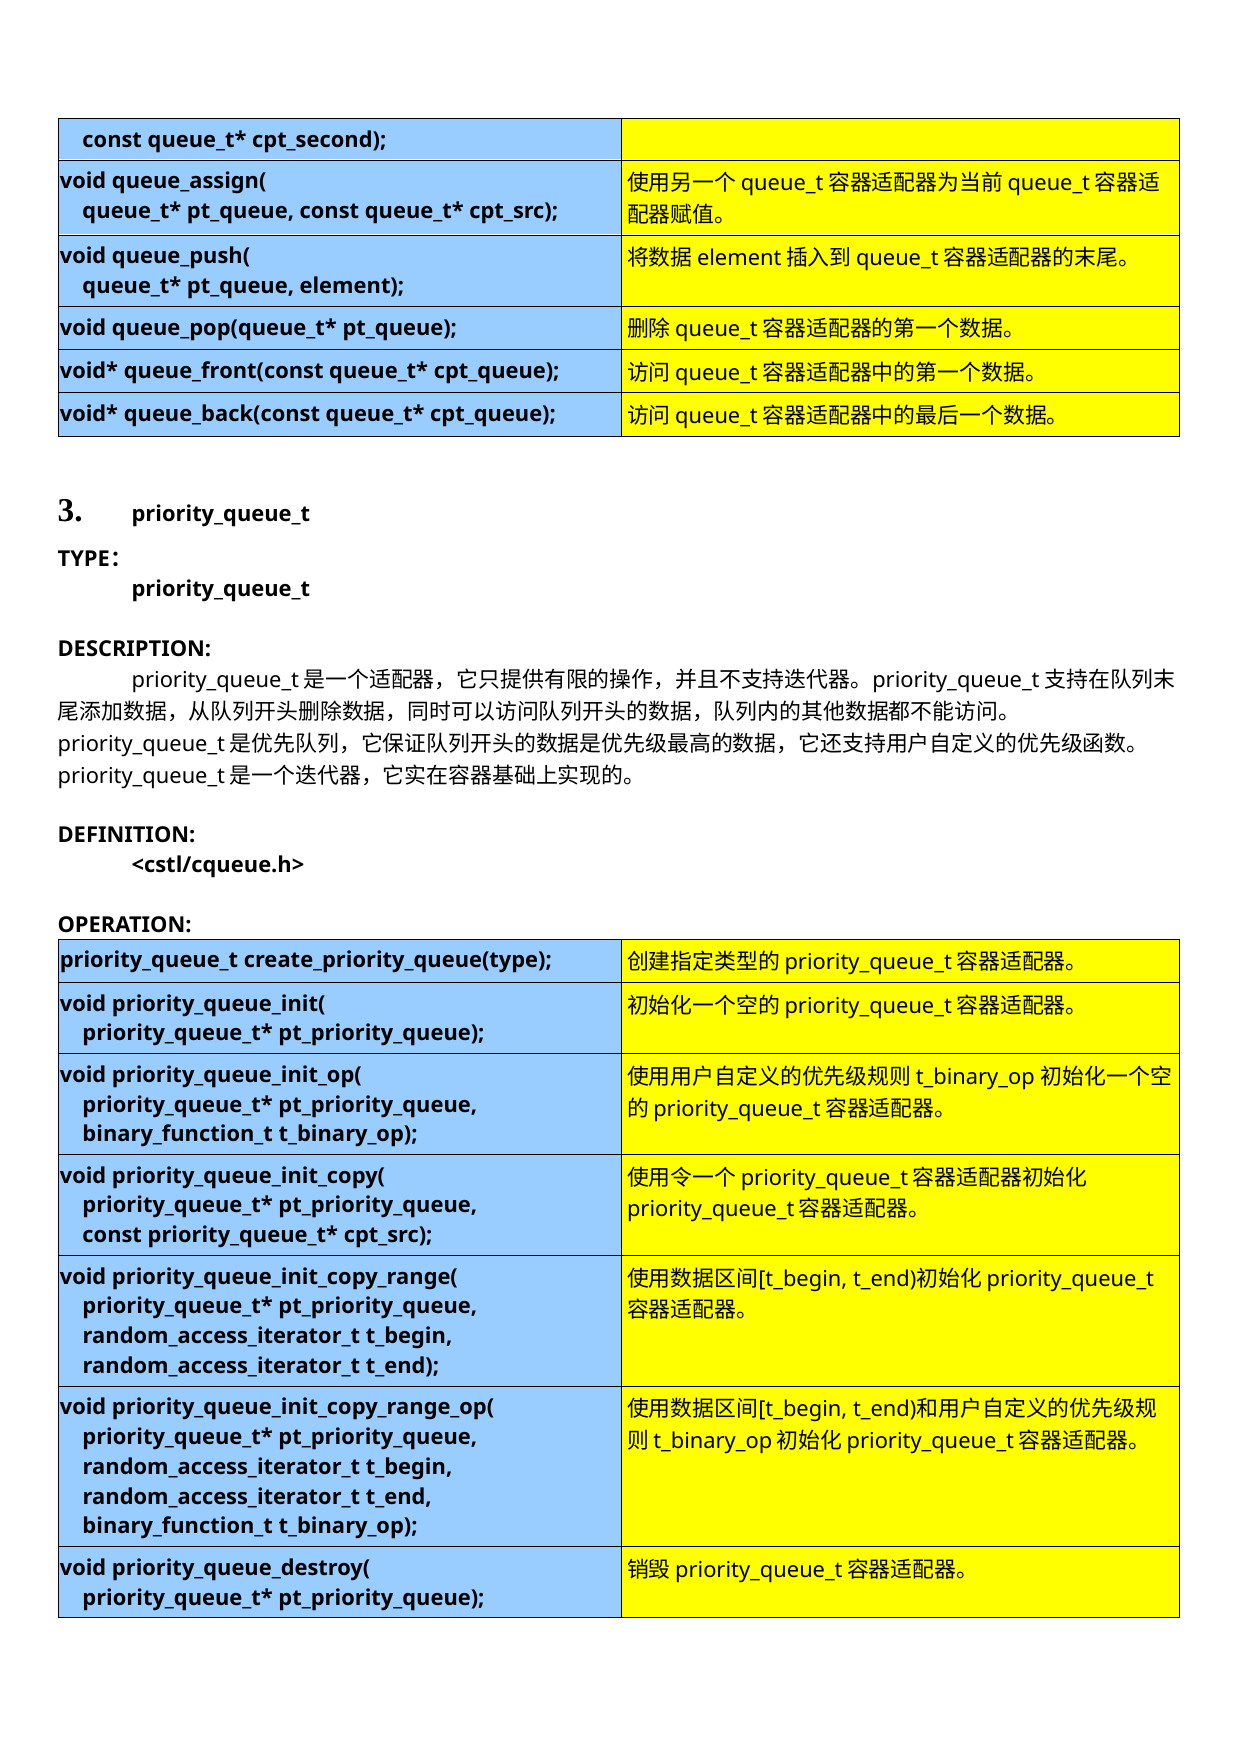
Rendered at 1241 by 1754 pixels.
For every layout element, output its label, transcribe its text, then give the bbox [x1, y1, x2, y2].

table_cell void priority_queue_init_copy_range( priority_queue_t* pt_priority_queue, random_access_iterator_t t_begin, random_access_iterator_t t_end); [59, 1256, 621, 1386]
table_cell void* queue_back(const queue_t* cpt_queue); [59, 393, 621, 436]
table_cell 使用数据区间[t_begin, t_end)初始化priority_queue_t容器适配器。 [622, 1256, 1179, 1386]
table_header 创建指定类型的priority_queue_t容器适配器。 [622, 940, 1179, 982]
table_cell void priority_queue_init_op( priority_queue_t* pt_priority_queue, binary_function_t t_binary_op); [59, 1054, 621, 1154]
table_cell 删除queue_t容器适配器的第一个数据。 [622, 307, 1179, 349]
table_cell 使用数据区间[t_begin, t_end)和用户自定义的优先级规则t_binary_op初始化priority_queue_t容器适配器。 [622, 1387, 1179, 1546]
table_cell void priority_queue_init_copy_range_op( priority_queue_t* pt_priority_queue, random_access_iterator_t t_begin, random_access_iterator_t t_end, binary_function_t t_binary_op); [59, 1387, 621, 1546]
text OPERATION: [57, 909, 1179, 938]
table_cell 访问queue_t容器适配器中的最后一个数据。 [622, 393, 1179, 436]
table_header priority_queue_t create_priority_queue(type); [59, 940, 621, 982]
text DEFINITION: [57, 819, 1179, 849]
subtitle priority_queue_t [57, 491, 1179, 529]
table_cell 将数据element插入到queue_t容器适配器的末尾。 [622, 236, 1179, 306]
text priority_queue_t是一个适配器，它只提供有限的操作，并且不支持迭代器。priority_queue_t支持在队列末尾添加数据，从队列开头删除数据，同时可以访问队列开头的数据，队列内的其他数据都不能访问。priority_queue_t是优先队列，它保证队列开头的数据是优先级最高的数据，它还支持用户自定义的优先级函数。priority_queue_t是一个迭代器，它实在容器基础上实现的。 [57, 662, 1179, 789]
table_cell void queue_push( queue_t* pt_queue, element); [59, 236, 621, 306]
table_cell 使用令一个priority_queue_t容器适配器初始化priority_queue_t容器适配器。 [622, 1155, 1179, 1255]
table_cell void* queue_front(const queue_t* cpt_queue); [59, 350, 621, 392]
table_cell 使用用户自定义的优先级规则t_binary_op 初始化一个空的priority_queue_t容器适配器。 [622, 1054, 1179, 1154]
text <cstl/cqueue.h> [57, 849, 1179, 879]
text DESCRIPTION: [57, 633, 1179, 662]
table_cell 访问queue_t容器适配器中的第一个数据。 [622, 350, 1179, 392]
text priority_queue_t [57, 573, 1179, 603]
table_cell void queue_assign( queue_t* pt_queue, const queue_t* cpt_src); [59, 161, 621, 234]
table_cell void priority_queue_init( priority_queue_t* pt_priority_queue); [59, 983, 621, 1053]
table_cell void priority_queue_init_copy( priority_queue_t* pt_priority_queue, const priority_queue_t* cpt_src); [59, 1155, 621, 1255]
table_cell 使用另一个queue_t容器适配器为当前queue_t容器适配器赋值。 [622, 161, 1179, 234]
table_cell [622, 119, 1179, 159]
table_cell void priority_queue_destroy( priority_queue_t* pt_priority_queue); [59, 1547, 621, 1617]
table_cell void queue_pop(queue_t* pt_queue); [59, 307, 621, 349]
text TYPE： [57, 541, 1179, 573]
table_cell 初始化一个空的priority_queue_t容器适配器。 [622, 983, 1179, 1053]
table_cell 销毁priority_queue_t容器适配器。 [622, 1547, 1179, 1617]
